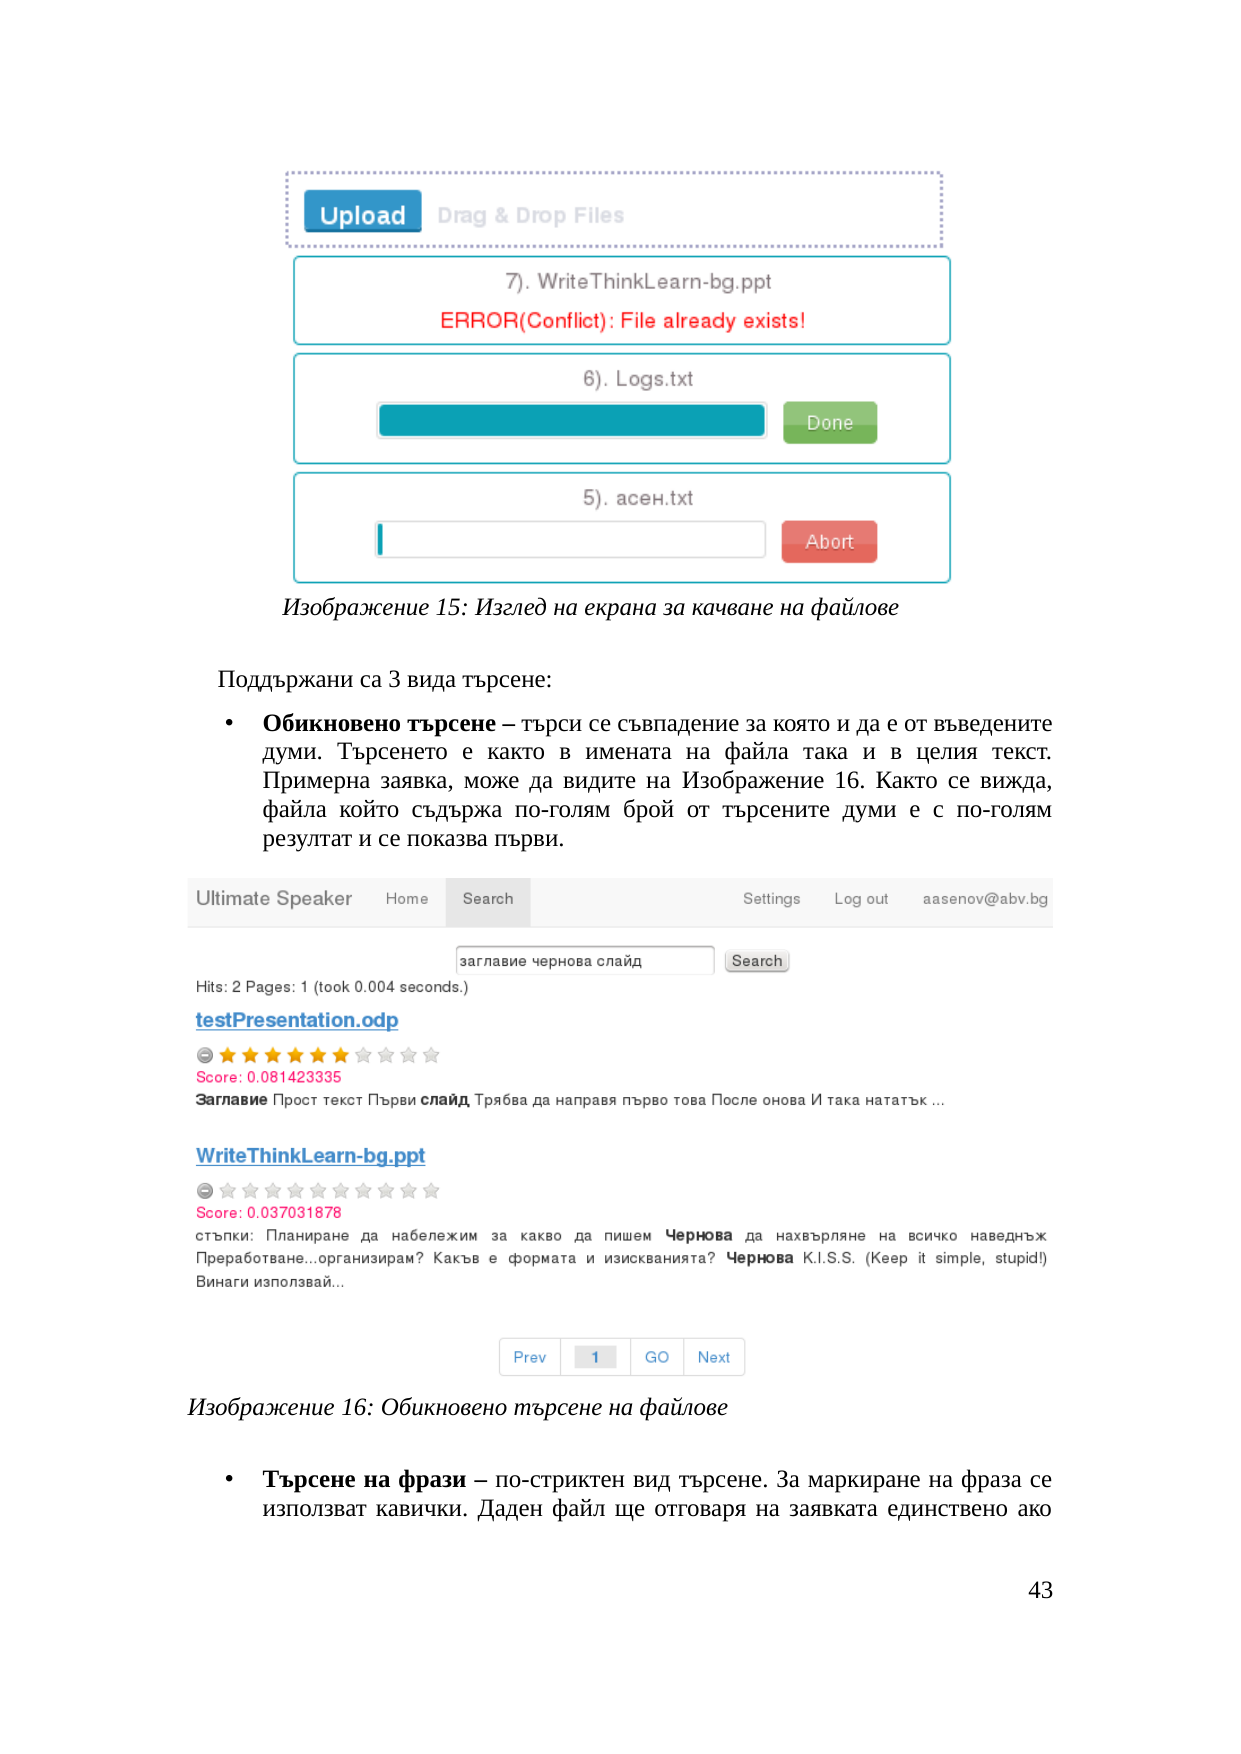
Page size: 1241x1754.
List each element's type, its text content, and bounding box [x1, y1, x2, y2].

text Поддържани са 3 вида търсене: [187, 664, 1053, 693]
text Изображение 15: Изглед на екрана за качване на файлове [282, 593, 958, 621]
list Търсене на фрази – по-стриктен вид търсене. За маркиране на фраза се използват кавички. Даден файл ще отговаря на заявката единствено ако [225, 1464, 1053, 1521]
picture [282, 162, 959, 593]
list Обикновено търсене – търси се съвпадение за която и да е от въведените думи. Търсенето е както в имената на файла така и в целия текст. Примерна заявка, може да видите на Изображение 16. Както се вижда, файла който съдържа по-голям брой от търсените думи е с по-голям резултат и се показва първи. [225, 708, 1053, 851]
picture [187, 878, 1053, 1392]
text Изображение 16: Обикновено търсене на файлове [187, 1392, 1053, 1421]
